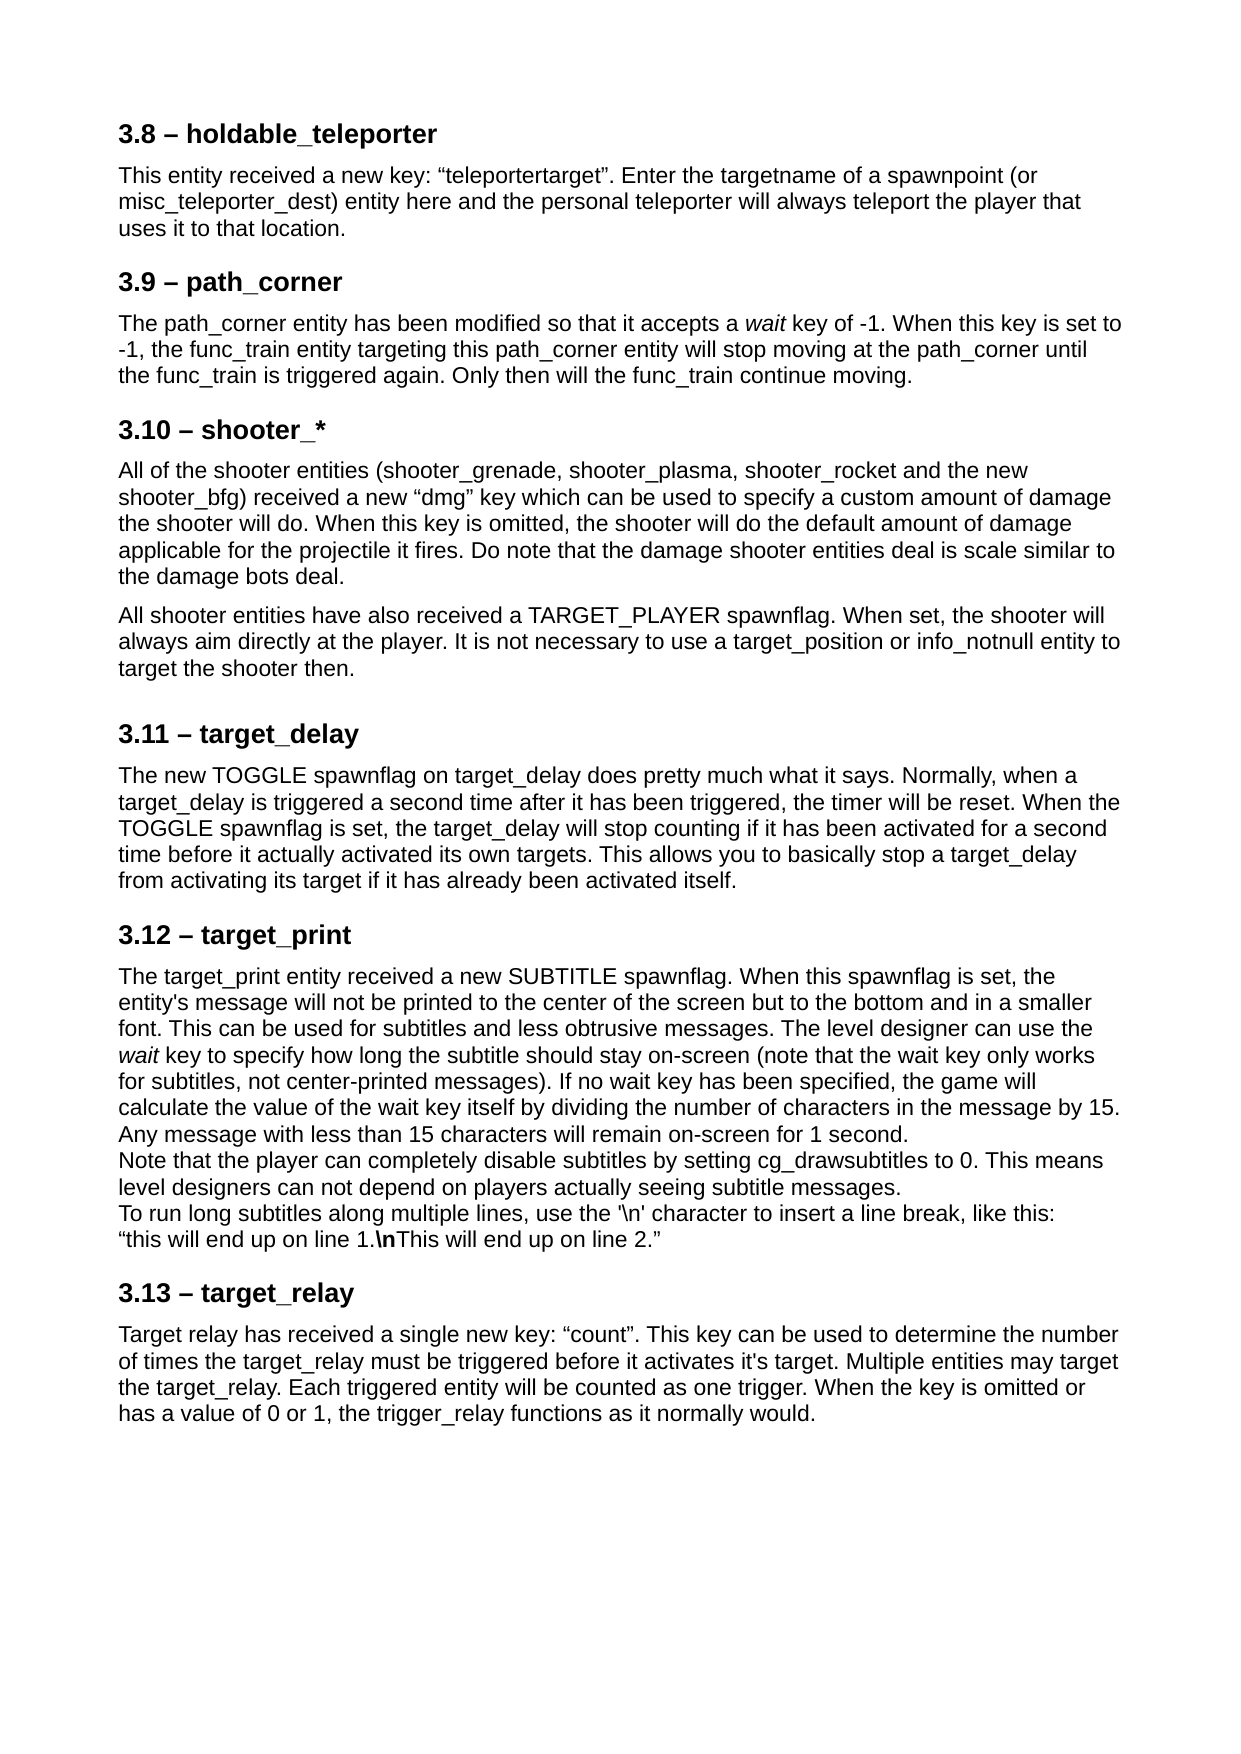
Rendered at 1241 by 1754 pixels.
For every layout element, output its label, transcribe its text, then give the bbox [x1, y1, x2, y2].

text Target relay has received a single new key: “count”. This key can be used to determine the number of times the target_relay must be triggered before it activates it's target. Multiple entities may target the target_relay. Each triggered entity will be counted as one trigger. When the key is omitted or has a value of 0 or 1, the trigger_relay functions as it normally would. [118, 1321, 1122, 1427]
text All shooter entities have also received a TARGET_PLAYER spawnflag. When set, the shooter will always aim directly at the player. It is not necessary to use a target_position or info_notnull entity to target the shooter then. [118, 602, 1122, 681]
text The new TOGGLE spawnflag on target_delay does pretty much what it says. Normally, when a target_delay is triggered a second time after it has been triggered, the timer will be reset. When the TOGGLE spawnflag is set, the target_delay will stop counting if it has been activated for a second time before it actually activated its own targets. This allows you to basically stop a target_delay from activating its target if it has already been activated itself. [118, 762, 1122, 894]
subtitle 3.8 – holdable_teleporter [118, 118, 1122, 149]
text This entity received a new key: “teleportertarget”. Enter the targetname of a spawnpoint (or misc_teleporter_dest) entity here and the personal teleporter will always teleport the player that uses it to that location. [118, 162, 1122, 241]
text The target_print entity received a new SUBTITLE spawnflag. When this spawnflag is set, the entity's message will not be printed to the center of the screen but to the bottom and in a smaller font. This can be used for subtitles and less obtrusive messages. The level designer can use the wait key to specify how long the subtitle should stay on-screen (note that the wait key only works for subtitles, not center-printed messages). If no wait key has been specified, the game will calculate the value of the wait key itself by dividing the number of characters in the message by 15. Any message with less than 15 characters will remain on-screen for 1 second. [118, 963, 1122, 1147]
subtitle 3.11 – target_delay [118, 718, 1122, 749]
subtitle 3.13 – target_relay [118, 1277, 1122, 1309]
text “this will end up on line 1.\nThis will end up on line 2.” [118, 1226, 1122, 1252]
text All of the shooter entities (shooter_grenade, shooter_plasma, shooter_rocket and the new shooter_bfg) received a new “dmg” key which can be used to specify a custom amount of damage the shooter will do. When this key is omitted, the shooter will do the default amount of damage applicable for the projectile it fires. Do note that the damage shooter entities deal is scale similar to the damage bots deal. [118, 457, 1122, 589]
text Note that the player can completely disable subtitles by setting cg_drawsubtitles to 0. This means level designers can not depend on players actually seeing subtitle messages. To run long subtitles along multiple lines, use the '\n' character to insert a line break, like this: [118, 1147, 1122, 1226]
subtitle 3.10 – shooter_* [118, 414, 1122, 445]
text The path_corner entity has been modified so that it accepts a wait key of -1. When this key is set to -1, the func_train entity targeting this path_corner entity will stop moving at the path_corner until the func_train is triggered again. Only then will the func_train continue moving. [118, 310, 1122, 389]
subtitle 3.9 – path_corner [118, 266, 1122, 297]
subtitle 3.12 – target_print [118, 919, 1122, 950]
